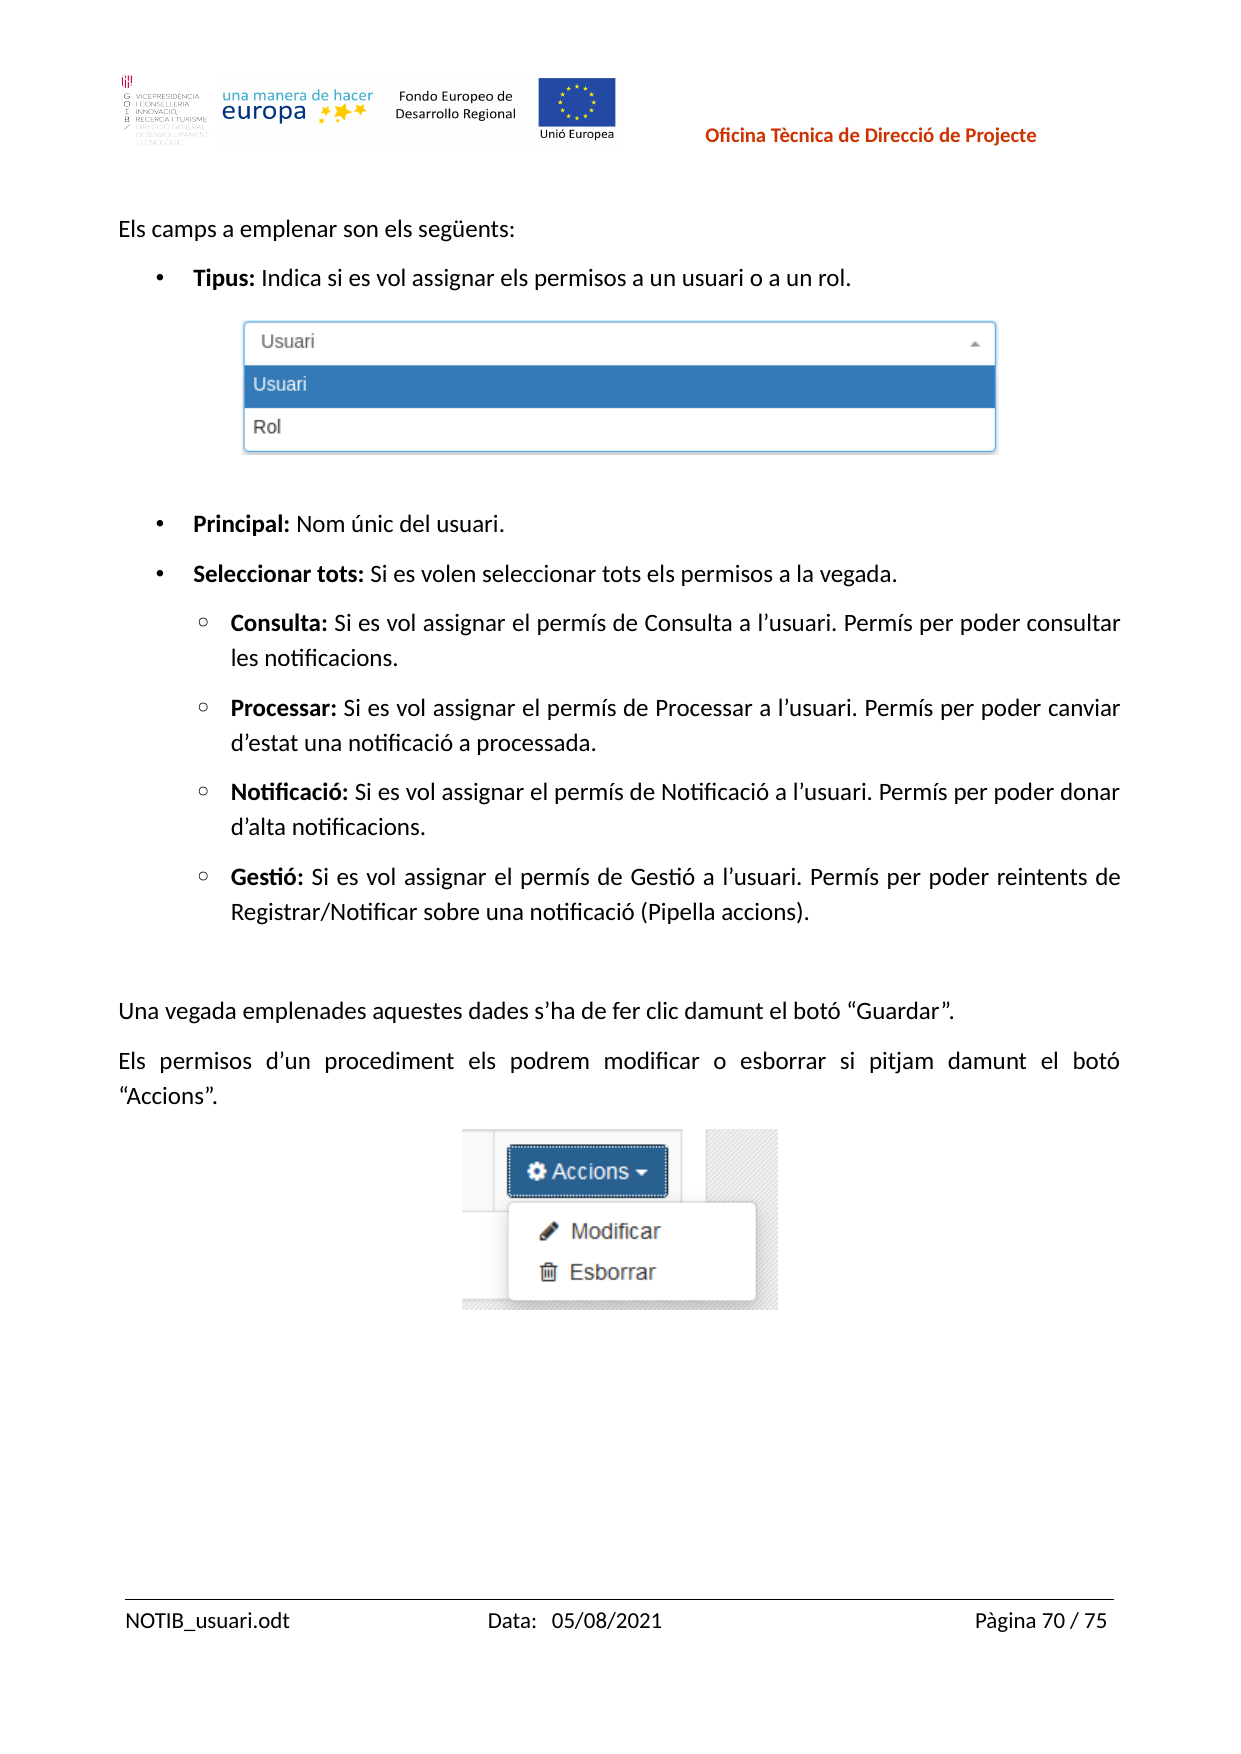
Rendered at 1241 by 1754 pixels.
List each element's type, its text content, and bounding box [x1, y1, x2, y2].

list Principal: Nom únic del usuari. [156, 508, 1122, 539]
list Notificació: Si es vol assignar el permís de Notificació a l’usuari. Permís per poder donar d’alta notificacions. [193, 777, 1122, 842]
picture [219, 73, 621, 147]
list Seleccionar tots: Si es volen seleccionar tots els permisos a la vegada. [156, 558, 1122, 588]
list Tipus: Indica si es vol assignar els permisos a un usuari o a un rol. [156, 263, 1122, 293]
list Processar: Si es vol assignar el permís de Processar a l’usuari. Permís per poder canviar d’estat una notificació a processada. [193, 692, 1122, 757]
picture [118, 73, 213, 147]
list Gestió: Si es vol assignar el permís de Gestió a l’usuari. Permís per poder reintents de Registrar/Notificar sobre una notificació (Pipella accions). [193, 861, 1122, 927]
picture [241, 320, 999, 455]
text Una vegada emplenades aquestes dades s’ha de fer clic damunt el botó “Guardar”. [118, 995, 1122, 1026]
list Consulta: Si es vol assignar el permís de Consulta a l’usuari. Permís per poder consultar les notificacions. [193, 607, 1122, 673]
picture [462, 1129, 778, 1310]
text Els permisos d’un procediment els podrem modificar o esborrar si pitjam damunt el botó “Accions”. [118, 1045, 1122, 1110]
text Els camps a emplenar son els següents: [118, 213, 1122, 243]
